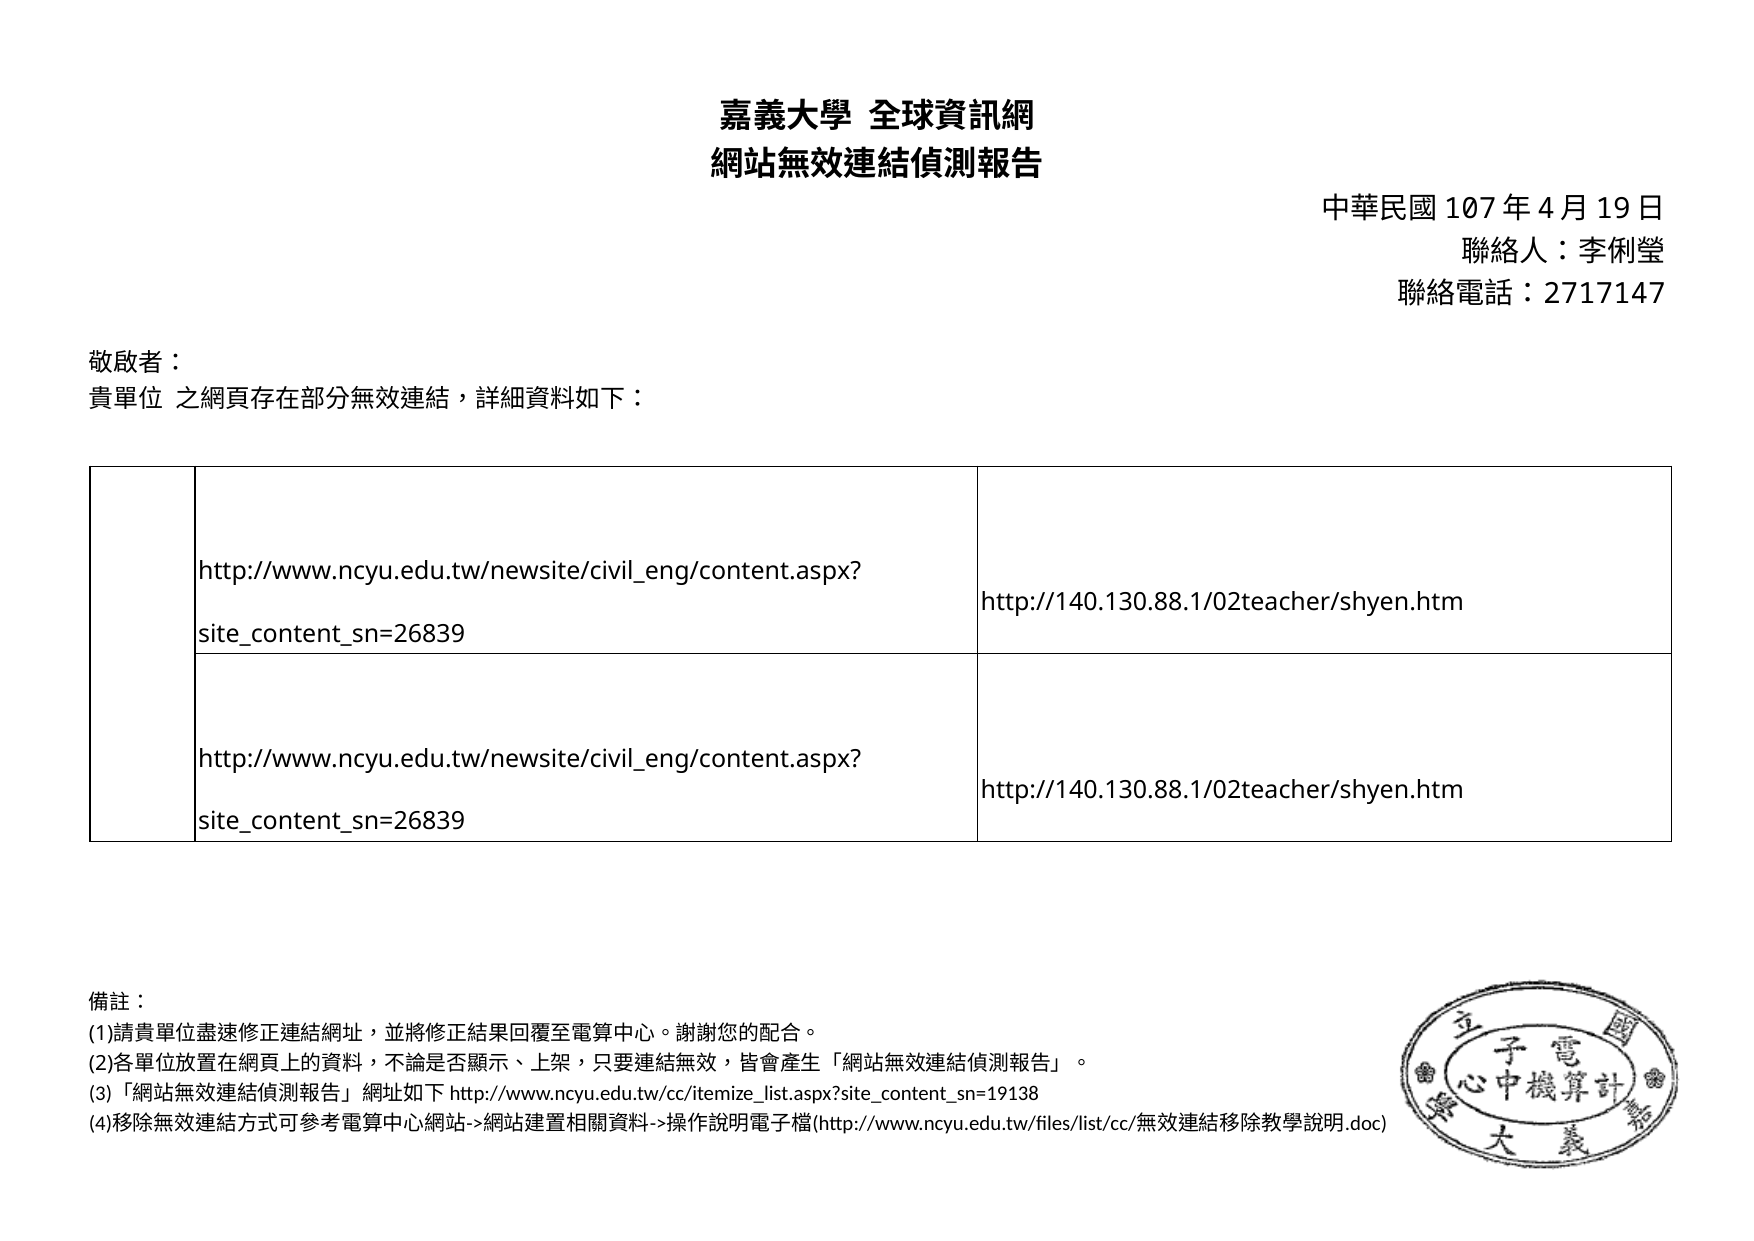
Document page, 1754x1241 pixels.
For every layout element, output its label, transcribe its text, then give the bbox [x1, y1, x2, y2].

table_cell http://140.130.88.1/02teacher/shyen.htm [978, 654, 1671, 841]
table_cell http://www.ncyu.edu.tw/newsite/civil_eng/content.aspx?site_content_sn=26839 [196, 654, 977, 841]
table_cell [91, 467, 194, 841]
table_cell http://140.130.88.1/02teacher/shyen.htm [978, 467, 1671, 653]
table_cell http://www.ncyu.edu.tw/newsite/civil_eng/content.aspx?site_content_sn=26839 [196, 467, 977, 653]
